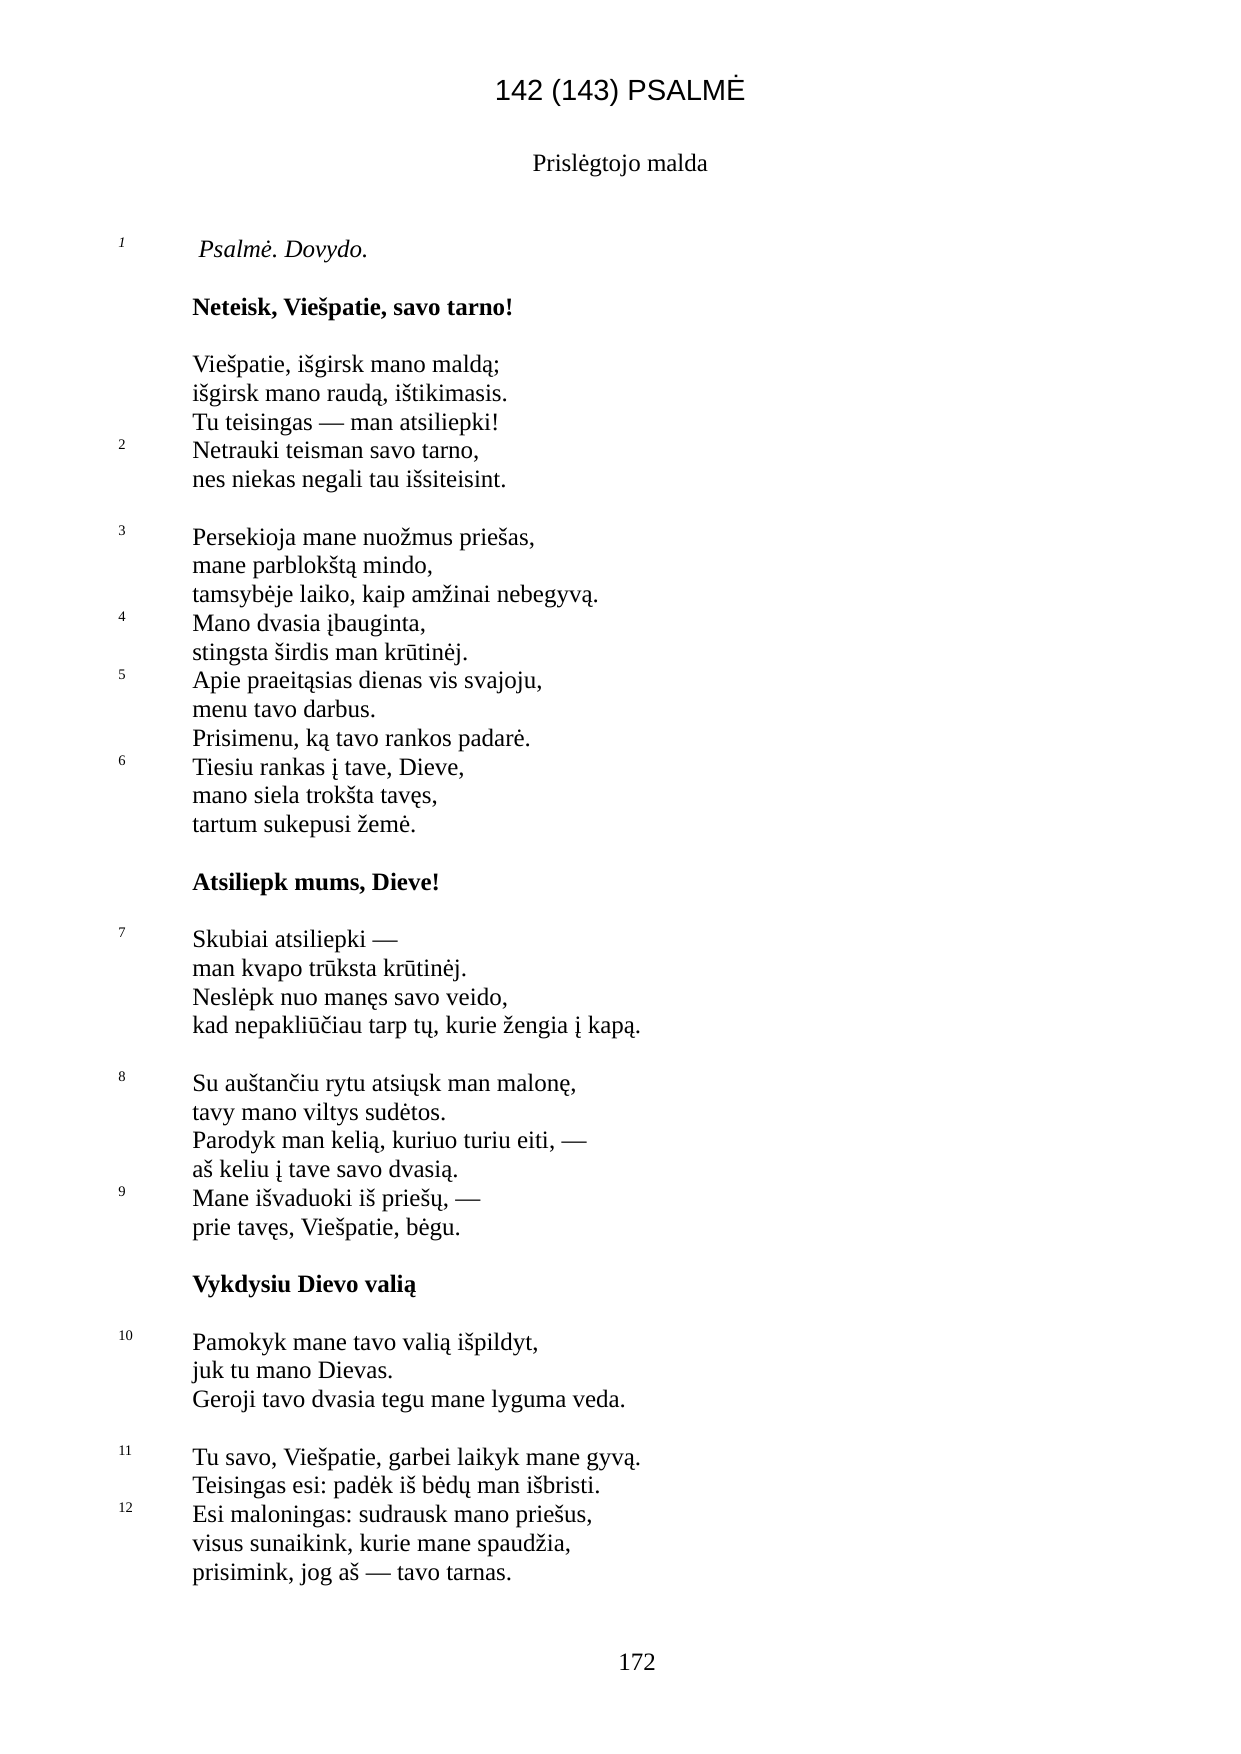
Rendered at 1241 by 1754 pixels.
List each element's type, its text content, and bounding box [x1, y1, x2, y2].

text Geroji tavo dvasia tegu mane lyguma veda. [118, 1384, 1122, 1413]
text mano siela trokšta tavęs, [118, 781, 1122, 809]
subtitle 142 (143) PSALMĖ [118, 73, 1122, 107]
text juk tu mano Dievas. [118, 1356, 1122, 1384]
text Parodyk man kelią, kuriuo turiu eiti, — [118, 1126, 1122, 1154]
text 6 Tiesiu rankas į tave, Dieve, [118, 752, 1122, 781]
text tamsybėje laiko, kaip amžinai nebegyvą. [118, 579, 1122, 608]
text Teisingas esi: padėk iš bėdų man išbristi. [118, 1471, 1122, 1499]
text tavy mano viltys sudėtos. [118, 1097, 1122, 1126]
text man kvapo trūksta krūtinėj. [118, 953, 1122, 982]
text tartum sukepusi žemė. [118, 809, 1122, 838]
text stingsta širdis man krūtinėj. [118, 637, 1122, 666]
text 10 Pamokyk mane tavo valią išpildyt, [118, 1327, 1122, 1356]
text nes niekas negali tau išsiteisint. [118, 464, 1122, 493]
text 8 Su auštančiu rytu atsiųsk man malonę, [118, 1068, 1122, 1097]
text Atsiliepk mums, Dieve! [118, 867, 1122, 896]
text 11 Tu savo, Viešpatie, garbei laikyk mane gyvą. [118, 1442, 1122, 1471]
text prie tavęs, Viešpatie, bėgu. [118, 1212, 1122, 1241]
text Tu teisingas — man atsiliepki! [118, 407, 1122, 436]
text Prislėgtojo malda [118, 148, 1122, 177]
text 12 Esi maloningas: sudrausk mano priešus, [118, 1499, 1122, 1528]
text Neteisk, Viešpatie, savo tarno! [118, 292, 1122, 321]
text Neslėpk nuo manęs savo veido, [118, 982, 1122, 1011]
text Viešpatie, išgirsk mano maldą; [118, 349, 1122, 378]
text mane parblokštą mindo, [118, 551, 1122, 579]
text 7 Skubiai atsiliepki — [118, 924, 1122, 953]
text 1 Psalmė. Dovydo. [118, 234, 1122, 263]
text išgirsk mano raudą, ištikimasis. [118, 378, 1122, 407]
text Vykdysiu Dievo valią [118, 1269, 1122, 1298]
text Prisimenu, ką tavo rankos padarė. [118, 723, 1122, 752]
text prisimink, jog aš — tavo tarnas. [118, 1557, 1122, 1586]
text 4 Mano dvasia įbauginta, [118, 608, 1122, 637]
text 9 Mane išvaduoki iš priešų, — [118, 1183, 1122, 1212]
text aš keliu į tave savo dvasią. [118, 1154, 1122, 1183]
text menu tavo darbus. [118, 694, 1122, 723]
text visus sunaikink, kurie mane spaudžia, [118, 1528, 1122, 1557]
text 3 Persekioja mane nuožmus priešas, [118, 522, 1122, 551]
text kad nepakliūčiau tarp tų, kurie žengia į kapą. [118, 1011, 1122, 1039]
text 2 Netrauki teisman savo tarno, [118, 436, 1122, 464]
text 5 Apie praeitąsias dienas vis svajoju, [118, 666, 1122, 694]
